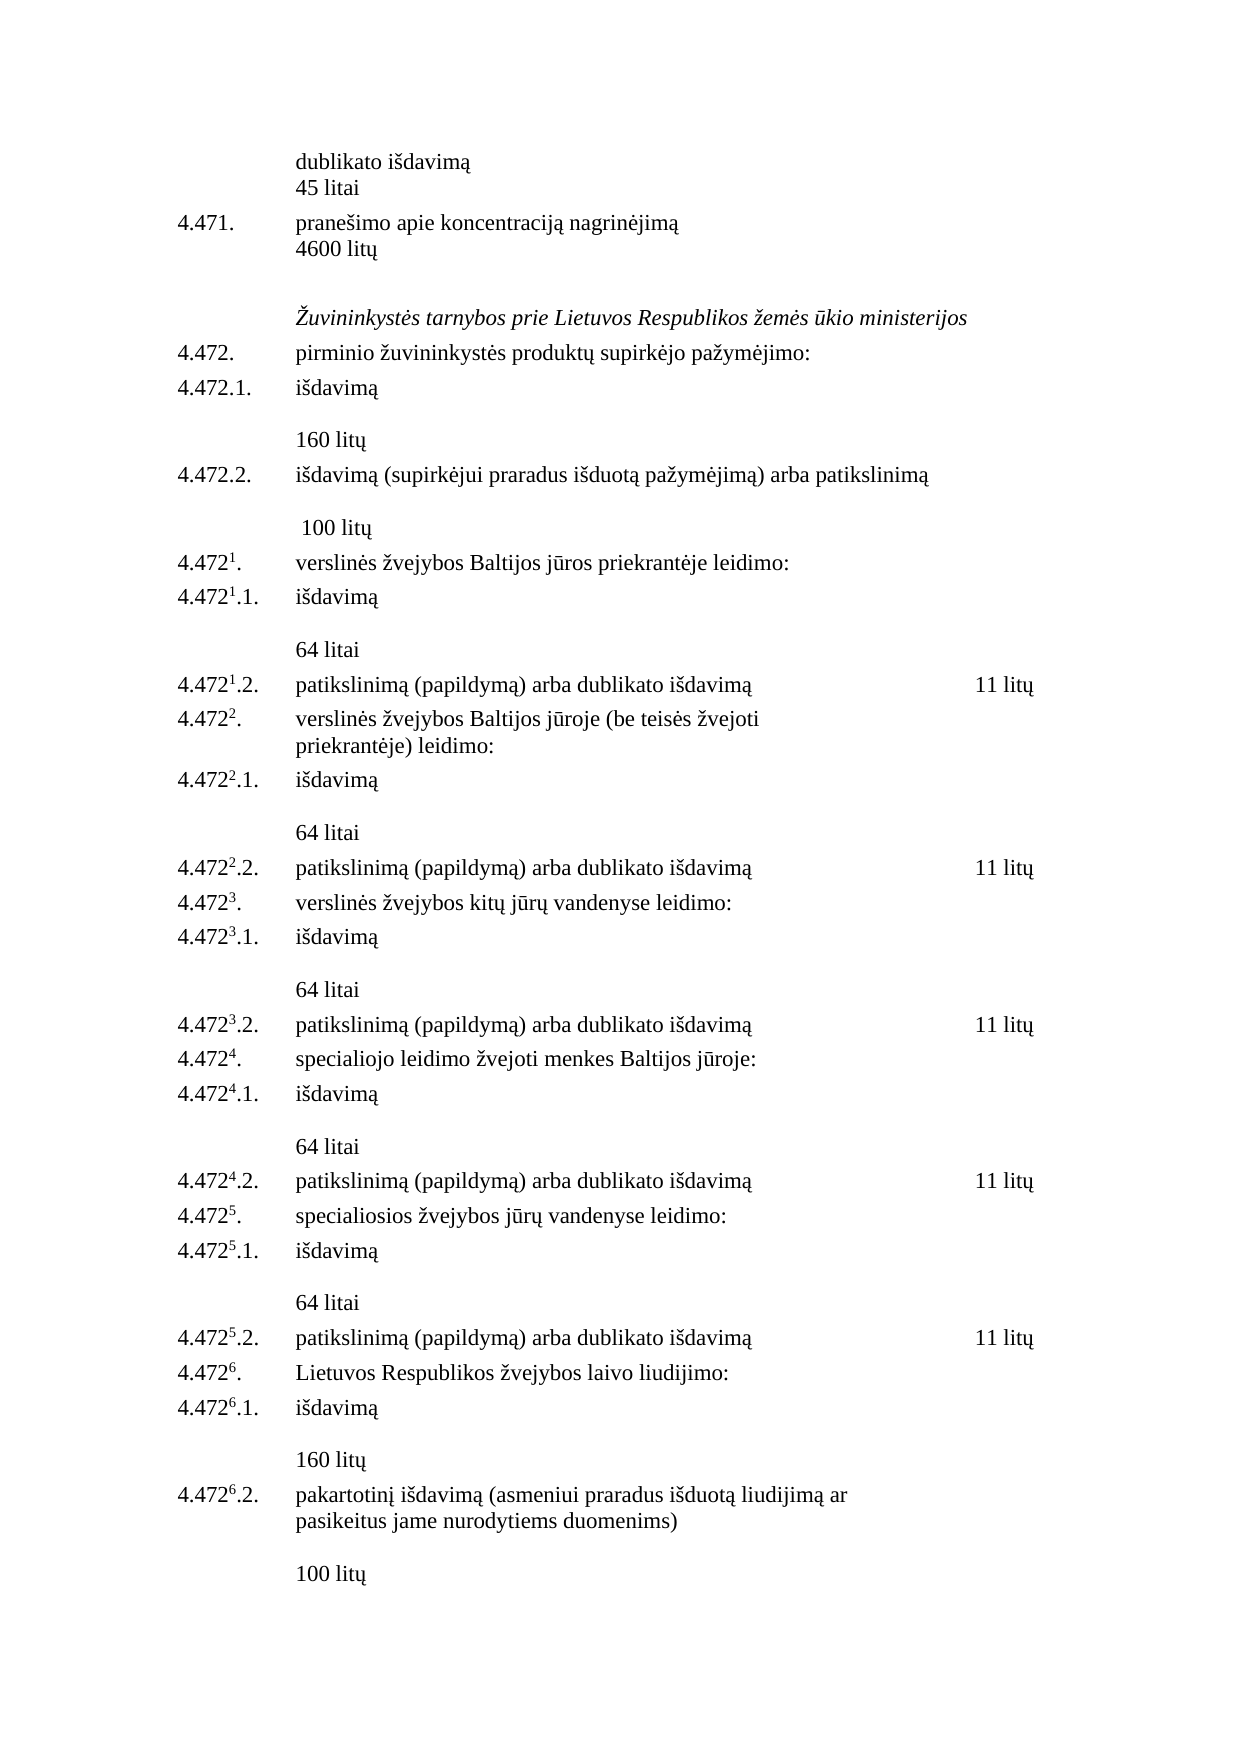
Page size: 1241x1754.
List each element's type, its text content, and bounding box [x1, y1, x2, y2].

text 4.471. pranešimo apie koncentraciją nagrinėjimą 4600 litų [177, 209, 945, 261]
text 4.4724.1. išdavimą 64 litai [177, 1080, 856, 1159]
text 4.472.2. išdavimą (supirkėjui praradus išduotą pažymėjimą) arba patikslinimą 100 litų [177, 461, 930, 540]
text 4.4721. verslinės žvejybos Baltijos jūros priekrantėje leidimo: [177, 549, 856, 575]
text 4.4723.1. išdavimą 64 litai [177, 923, 856, 1002]
text Žuvininkystės tarnybos prie Lietuvos Respublikos žemės ūkio ministerijos [177, 304, 1122, 331]
text dublikato išdavimą 45 litai [177, 148, 945, 200]
text 4.4722. verslinės žvejybos Baltijos jūroje (be teisės žvejoti priekrantėje) leidimo: [177, 705, 856, 758]
text 4.4721.2. patikslinimą (papildymą) arba dublikato išdavimą 11 litų [177, 671, 1122, 697]
text 4.4725. specialiosios žvejybos jūrų vandenyse leidimo: [177, 1202, 856, 1228]
text 4.472. pirminio žuvininkystės produktų supirkėjo pažymėjimo: [177, 339, 930, 366]
text 4.4725.2. patikslinimą (papildymą) arba dublikato išdavimą 11 litų [177, 1324, 1122, 1351]
text 4.4723. verslinės žvejybos kitų jūrų vandenyse leidimo: [177, 888, 856, 915]
text 4.4726.1. išdavimą 160 litų [177, 1393, 930, 1473]
text 4.4726. Lietuvos Respublikos žvejybos laivo liudijimo: [177, 1359, 930, 1385]
text 4.472.1. išdavimą 160 litų [177, 374, 930, 453]
text 4.4722.1. išdavimą 64 litai [177, 766, 856, 846]
text 4.4725.1. išdavimą 64 litai [177, 1237, 856, 1316]
text 4.4724. specialiojo leidimo žvejoti menkes Baltijos jūroje: [177, 1045, 856, 1072]
subtitle 4.4726.2. pakartotinį išdavimą (asmeniui praradus išduotą liudijimą ar pasikeitus jame nurodytiems duomenims) 100 litų [177, 1481, 930, 1586]
text 4.4723.2. patikslinimą (papildymą) arba dublikato išdavimą 11 litų [177, 1011, 1122, 1037]
text 4.4721.1. išdavimą 64 litai [177, 583, 856, 662]
text 4.4724.2. patikslinimą (papildymą) arba dublikato išdavimą 11 litų [177, 1167, 1122, 1194]
text 4.4722.2. patikslinimą (papildymą) arba dublikato išdavimą 11 litų [177, 854, 1122, 880]
